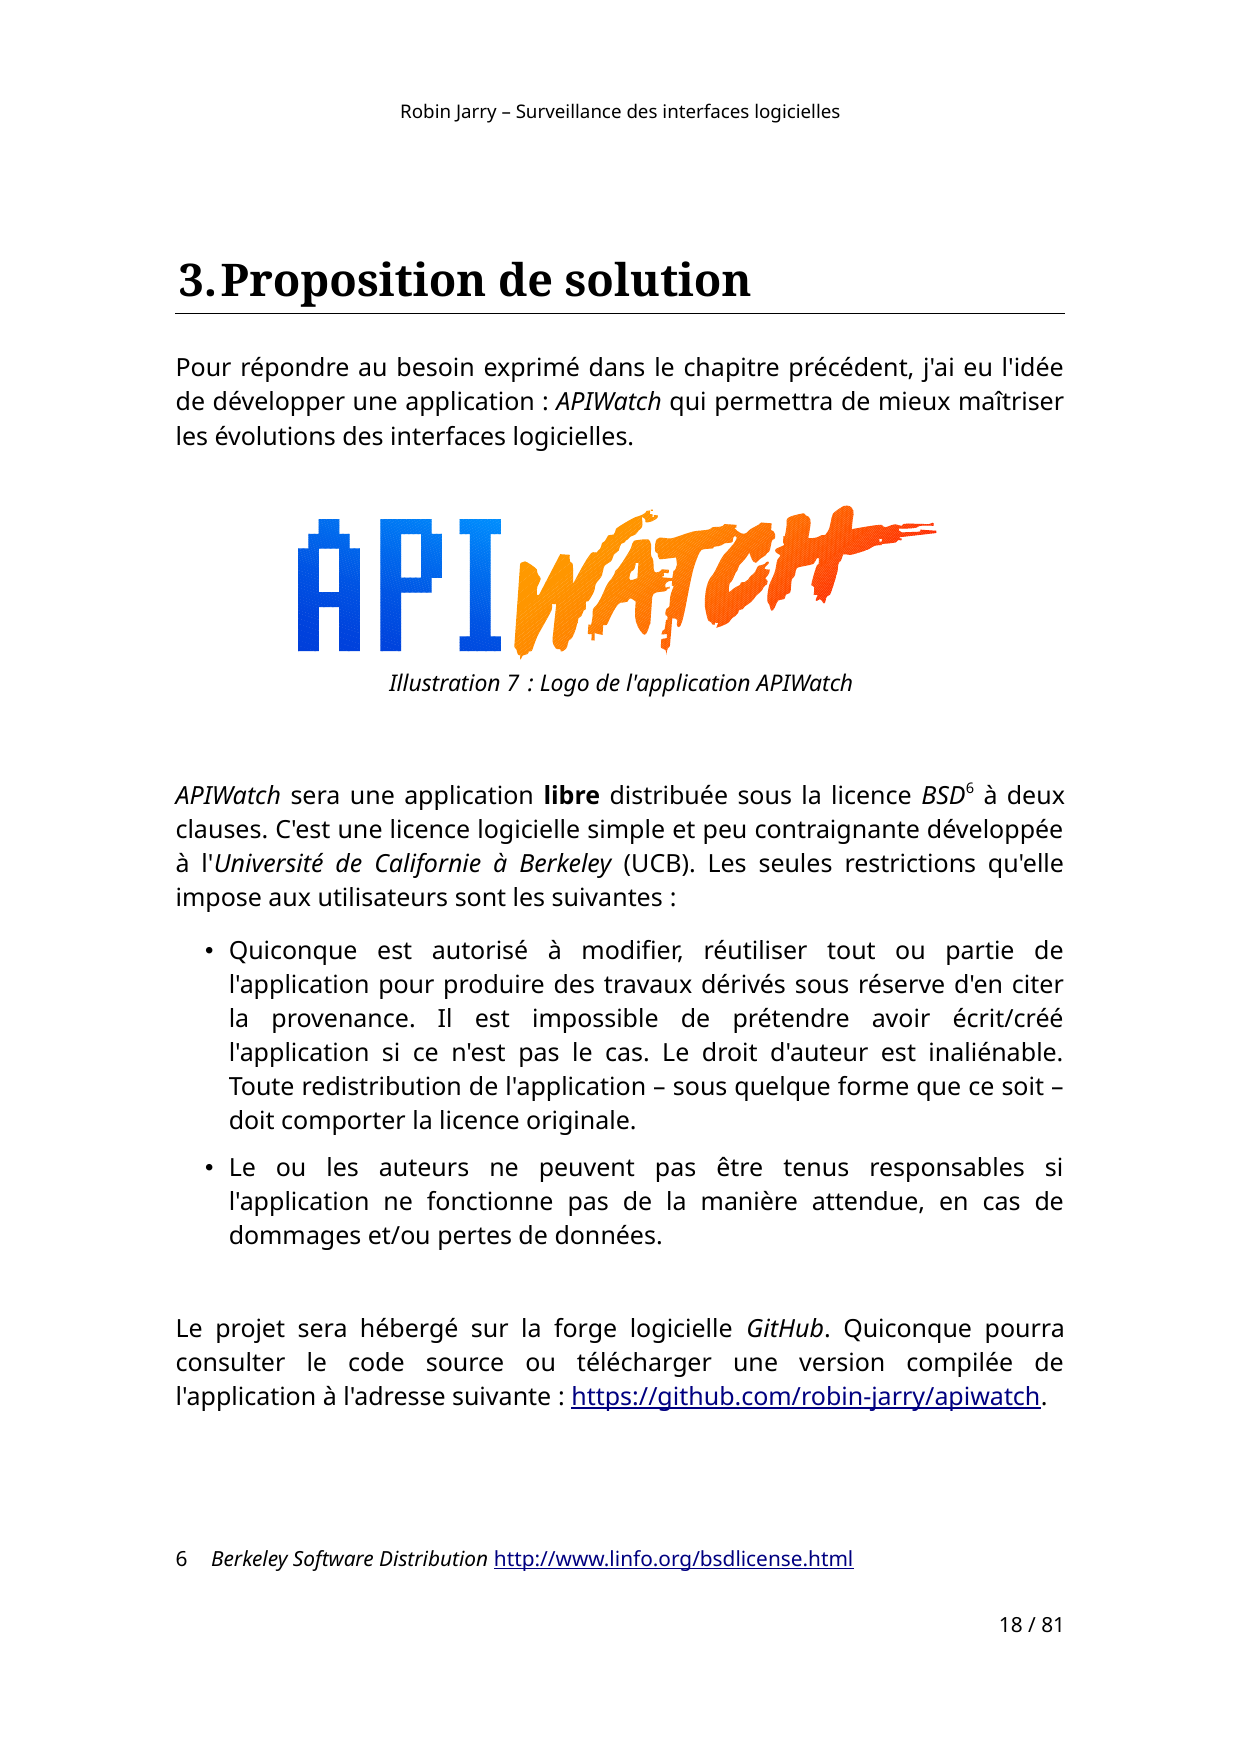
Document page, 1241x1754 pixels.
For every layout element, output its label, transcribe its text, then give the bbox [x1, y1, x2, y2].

text Pour répondre au besoin exprimé dans le chapitre précédent, j'ai eu l'idée de développer une application : APIWatch qui permettra de mieux maîtriser les évolutions des interfaces logicielles. [175, 350, 1065, 452]
list Le projet sera hébergé sur la forge logicielle GitHub. Quiconque pourra consulter le code source ou télécharger une version compilée de l'application à l'adresse suivante : https://github.com/robin-jarry/apiwatch. [175, 1310, 1065, 1412]
subtitle Proposition de solution [175, 246, 1065, 313]
text Berkeley Software Distribution http://www.linfo.org/bsdlicense.html [175, 1544, 1065, 1572]
list Quiconque est autorisé à modifier, réutiliser tout ou partie de l'application pour produire des travaux dérivés sous réserve d'en citer la provenance. Il est impossible de prétendre avoir écrit/créé l'application si ce n'est pas le cas. Le droit d'auteur est inaliénable. Toute redistribution de l'application – sous quelque forme que ce soit – doit comporter la licence originale. [205, 932, 1065, 1137]
text APIWatch sera une application libre distribuée sous la licence BSD à deux clauses. C'est une licence logicielle simple et peu contraignante développée à l'Université de Californie à Berkeley (UCB). Les seules restrictions qu'elle impose aux utilisateurs sont les suivantes : [175, 482, 1065, 914]
text Illustration 7 : Logo de l'application APIWatch [292, 523, 953, 698]
list Le ou les auteurs ne peuvent pas être tenus responsables si l'application ne fonctionne pas de la manière attendue, en cas de dommages et/ou pertes de données. [205, 1149, 1065, 1251]
